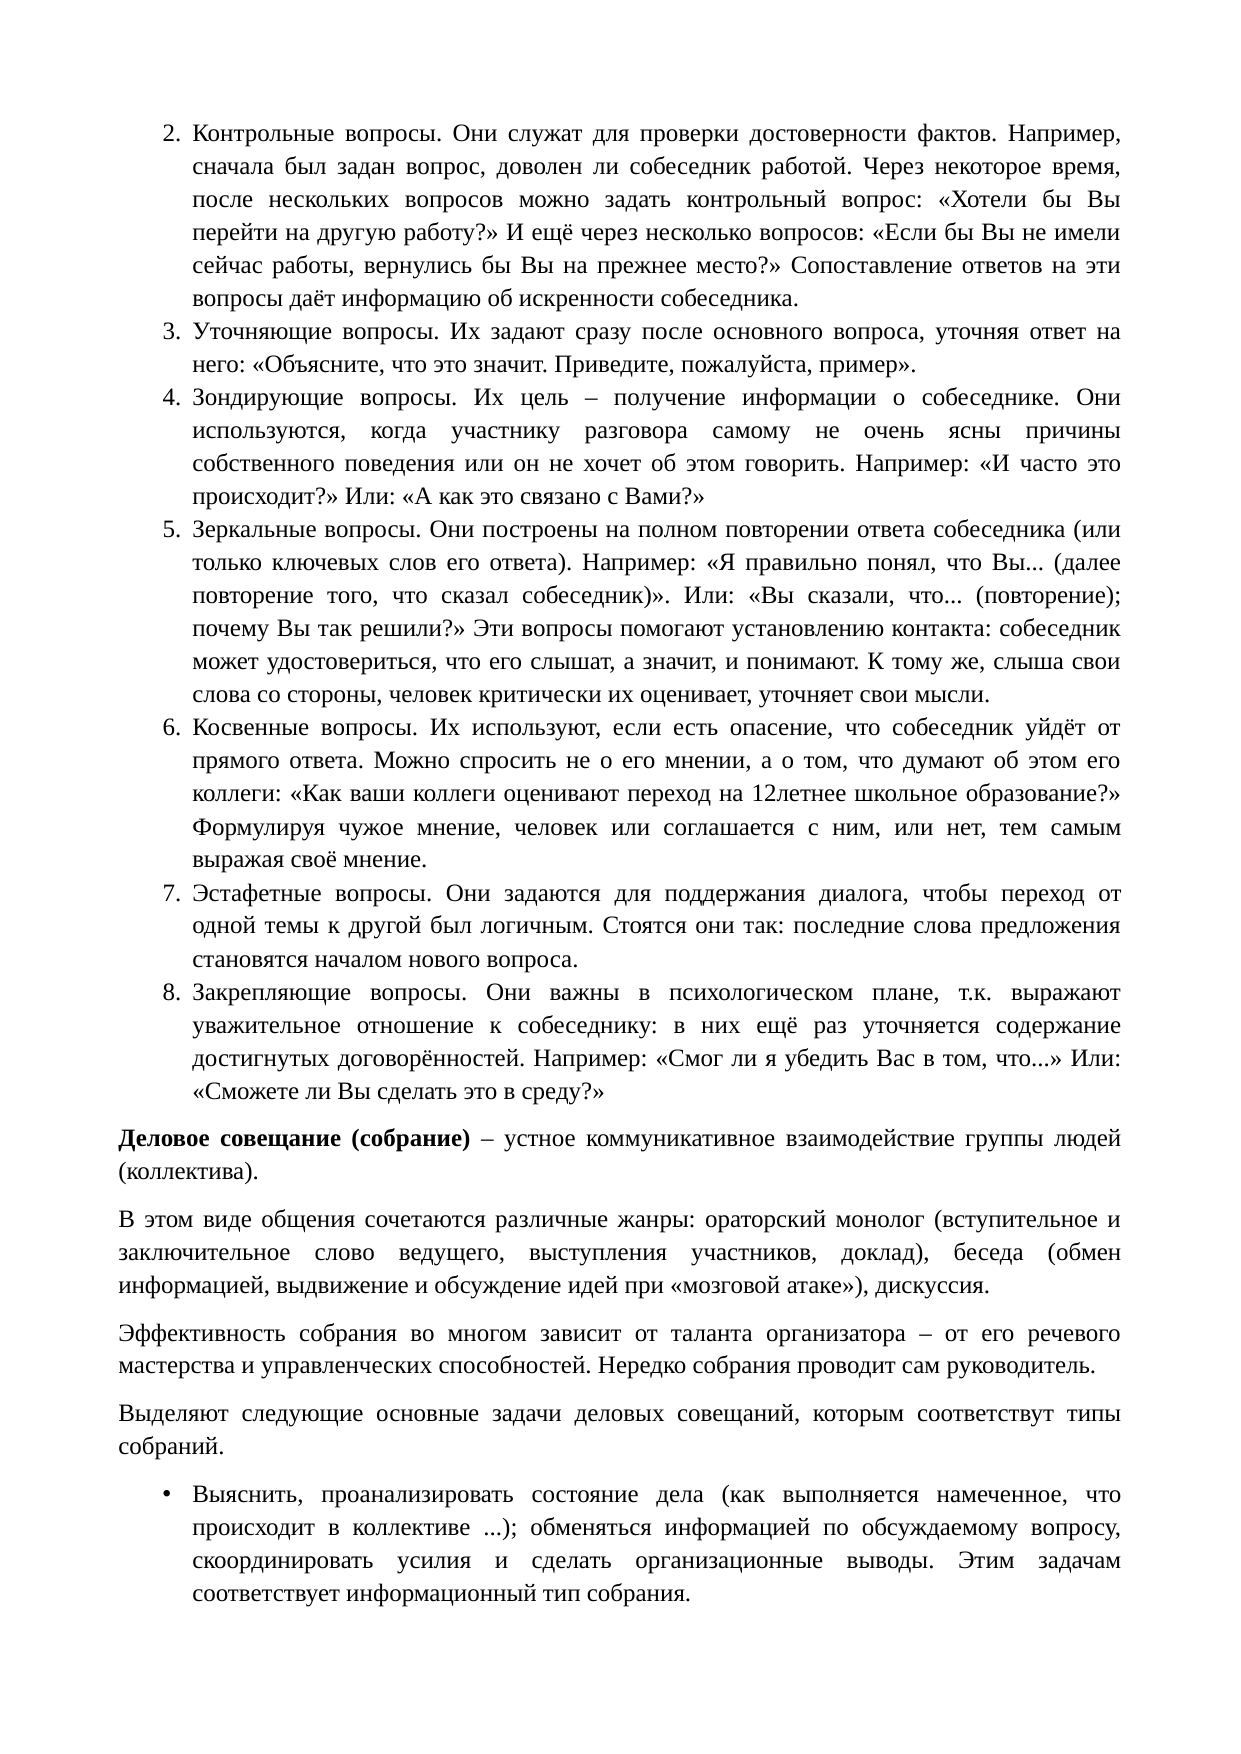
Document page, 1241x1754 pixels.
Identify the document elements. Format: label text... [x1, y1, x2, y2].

text Эффективность собрания во многом зависит от таланта организатора – от его речевого мастерства и управленческих способностей. Нередко собрания проводит сам руководитель. [118, 1318, 1122, 1379]
list Эстафетные вопросы. Они задаются для поддержания диалога, чтобы переход от одной темы к другой был логичным. Стоятся они так: последние слова предложения становятся началом нового вопроса. [162, 878, 1122, 972]
list Уточняющие вопросы. Их задают сразу после основного вопроса, уточняя ответ на него: «Объясните, что это значит. Приведите, пожалуйста, пример». [162, 316, 1122, 378]
list Зеркальные вопросы. Они построены на полном повторении ответа собеседника (или только ключевых слов его ответа). Например: «Я правильно понял, что Вы... (далее повторение того, что сказал собеседник)». Или: «Вы сказали, что... (повторение); почему Вы так решили?» Эти вопросы помогают установлению контакта: собеседник может удостовериться, что его слышат, а значит, и понимают. К тому же, слыша свои слова со стороны, человек критически их оценивает, уточняет свои мысли. [162, 514, 1122, 708]
list Косвенные вопросы. Их используют, если есть опасение, что собеседник уйдёт от прямого ответа. Можно спросить не о его мнении, а о том, что думают об этом его коллеги: «Как ваши коллеги оценивают переход на 12летнее школьное образование?» Формулируя чужое мнение, человек или соглашается с ним, или нет, тем самым выражая своё мнение. [162, 712, 1122, 873]
list Контрольные вопросы. Они служат для проверки достоверности фактов. Например, сначала был задан вопрос, доволен ли собеседник работой. Через некоторое время, после нескольких вопросов можно задать контрольный вопрос: «Хотели бы Вы перейти на другую работу?» И ещё через несколько вопросов: «Если бы Вы не имели сейчас работы, вернулись бы Вы на прежнее место?» Сопоставление ответов на эти вопросы даёт информацию об искренности собеседника. [162, 118, 1122, 312]
list Выяснить, проанализировать состояние дела (как выполняется намеченное, что происходит в коллективе ...); обменяться информацией по обсуждаемому вопросу, скоординировать усилия и сделать организационные выводы. Этим задачам соответствует информационный тип собрания. [162, 1479, 1122, 1607]
text В этом виде общения сочетаются различные жанры: ораторский монолог (вступительное и заключительное слово ведущего, выступления участников, доклад), беседа (обмен информацией, выдвижение и обсуждение идей при «мозговой атаке»), дискуссия. [118, 1204, 1122, 1299]
text Выделяют следующие основные задачи деловых совещаний, которым соответствут типы собраний. [118, 1398, 1122, 1460]
list Закрепляющие вопросы. Они важны в психологическом плане, т.к. выражают уважительное отношение к собеседнику: в них ещё раз уточняется содержание достигнутых договорённостей. Например: «Смог ли я убедить Вас в том, что...» Или: «Сможете ли Вы сделать это в среду?» [162, 977, 1122, 1104]
list Зондирующие вопросы. Их цель – получение информации о собеседнике. Они используются, когда участнику разговора самому не очень ясны причины собственного поведения или он не хочет об этом говорить. Например: «И часто это происходит?» Или: «А как это связано с Вами?» [162, 382, 1122, 510]
text Деловое совещание (собрание) – устное коммуникативное взаимодействие группы людей (коллектива). [118, 1123, 1122, 1185]
